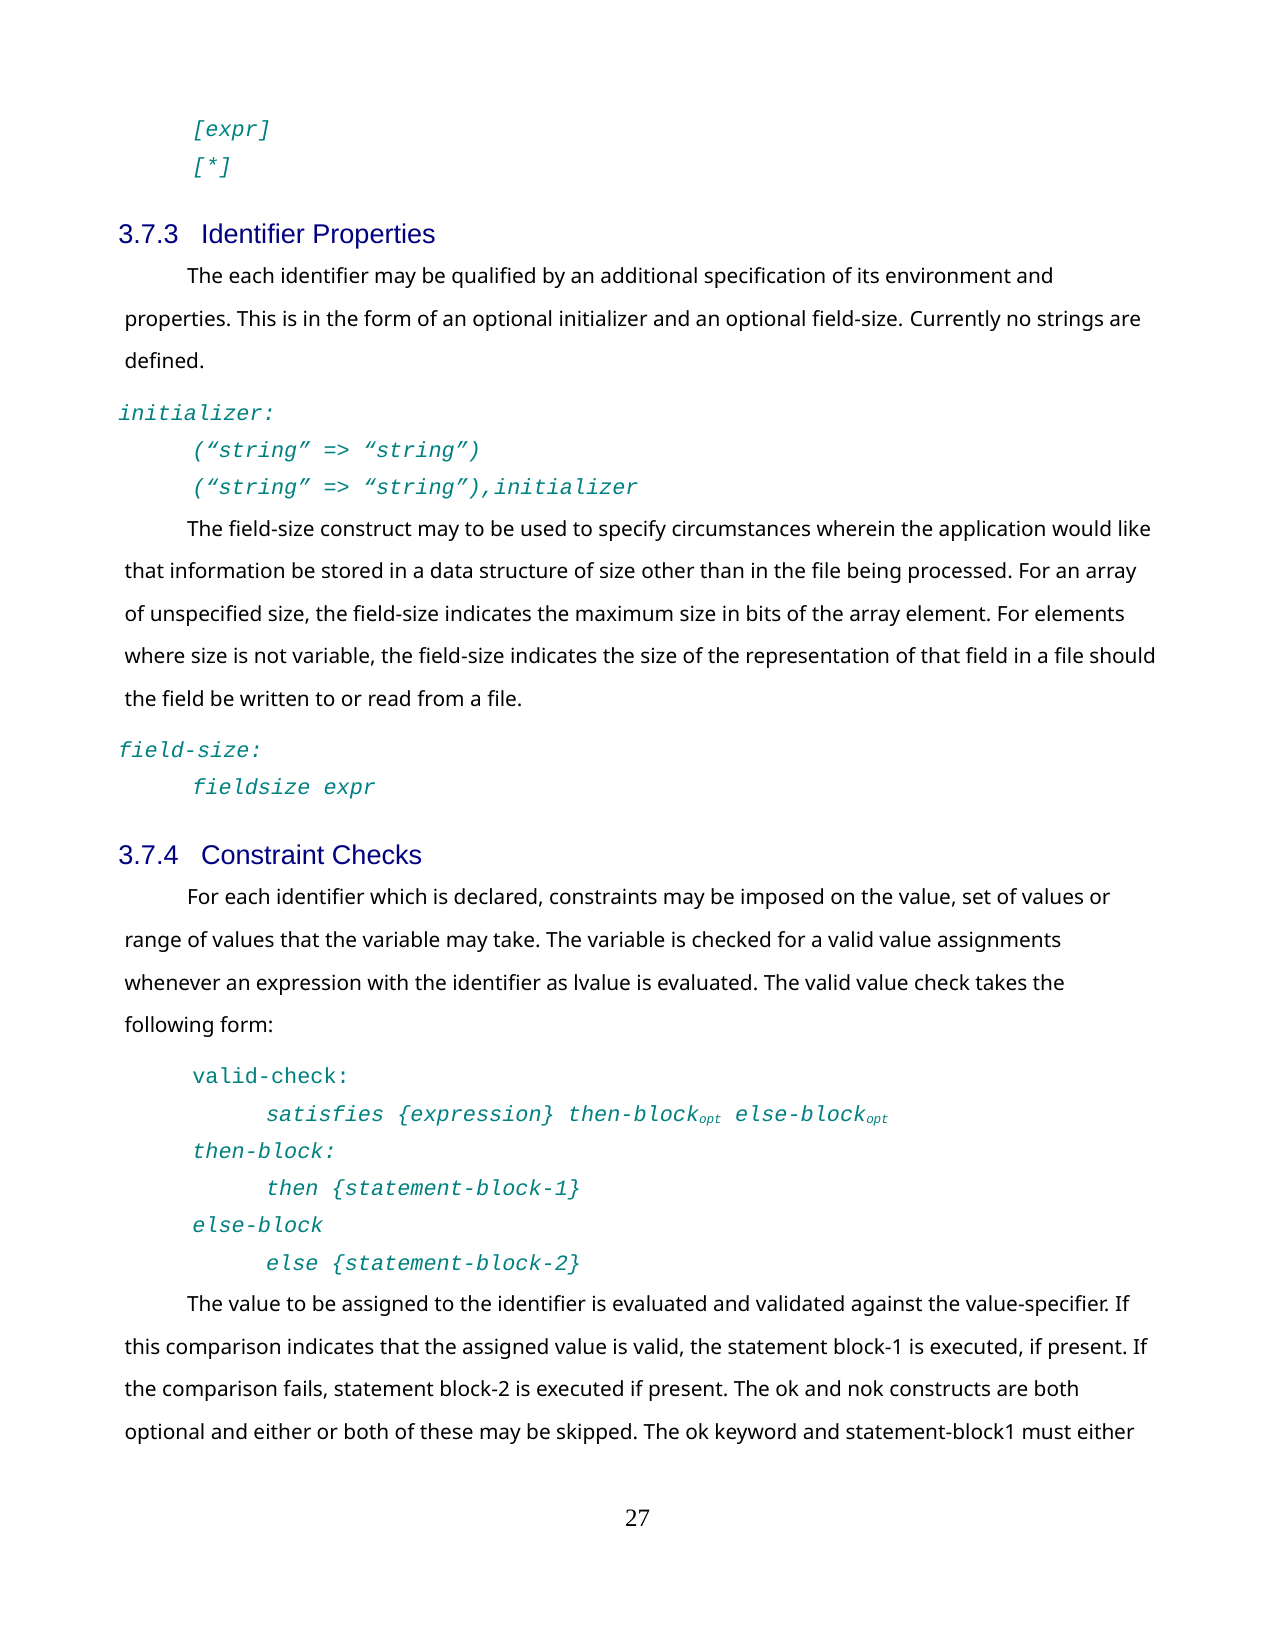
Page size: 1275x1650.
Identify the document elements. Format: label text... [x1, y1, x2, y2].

text else {statement-block-2} [118, 1252, 1157, 1277]
text The value to be assigned to the identifier is evaluated and validated against the value-specifier. If this comparison indicates that the assigned value is valid, the statement block-1 is executed, if present. If the comparison fails, statement block-2 is executed if present. The ok and nok constructs are both optional and either or both of these may be skipped. The ok keyword and statement-block1 must either [124, 1289, 1157, 1445]
subtitle Identifier Properties [118, 218, 1157, 249]
text (“string” => “string”) [118, 439, 1157, 464]
text [expr] [118, 118, 1157, 143]
text [*] [118, 155, 1157, 180]
text The each identifier may be qualified by an additional specification of its environment and properties. This is in the form of an optional initializer and an optional field-size. Currently no strings are defined. [124, 261, 1157, 375]
text else-block [118, 1214, 1157, 1239]
subtitle Constraint Checks [118, 839, 1157, 870]
text (“string” => “string”),initializer [118, 476, 1157, 501]
text fieldsize expr [118, 776, 1157, 801]
text For each identifier which is declared, constraints may be imposed on the value, set of values or range of values that the variable may take. The variable is checked for a valid value assignments whenever an expression with the identifier as lvalue is evaluated. The valid value check takes the following form: [124, 882, 1157, 1039]
text field-size: [118, 739, 1157, 764]
text satisfies {expression} then-blockopt else-blockopt [118, 1103, 1157, 1127]
text then-block: [118, 1140, 1157, 1165]
text then {statement-block-1} [118, 1177, 1157, 1202]
text valid-check: [118, 1065, 1157, 1090]
text initializer: [118, 402, 1157, 427]
text The field-size construct may to be used to specify circumstances wherein the application would like that information be stored in a data structure of size other than in the file being processed. For an array of unspecified size, the field-size indicates the maximum size in bits of the array element. For elements where size is not variable, the field-size indicates the size of the representation of that field in a file should the field be written to or read from a file. [124, 514, 1157, 712]
